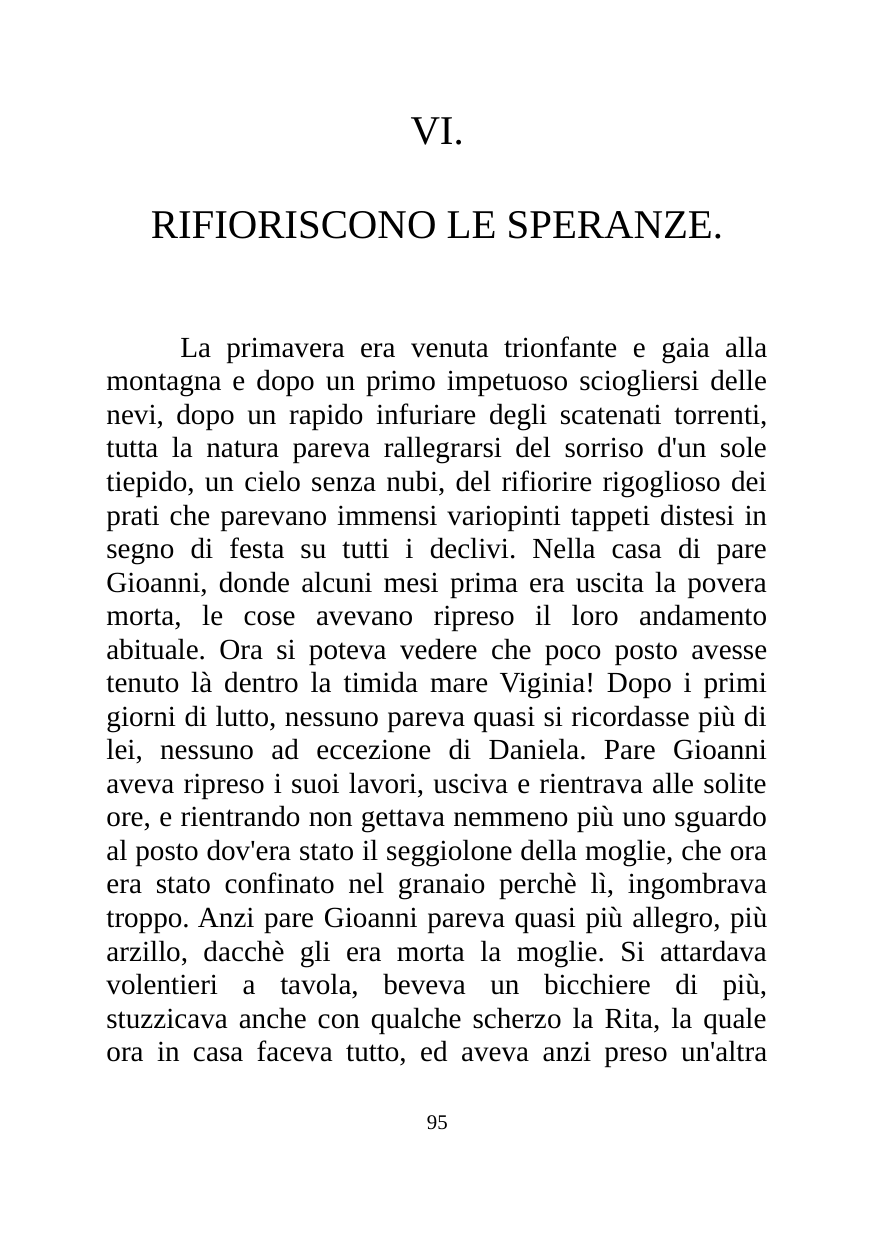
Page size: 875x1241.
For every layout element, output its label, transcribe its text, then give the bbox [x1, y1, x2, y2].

text La primavera era venuta trionfante e gaia alla montagna e dopo un primo impetuoso sciogliersi delle nevi, dopo un rapido infuriare degli scatenati torrenti, tutta la natura pareva rallegrarsi del sorriso d'un sole tiepido, un cielo senza nubi, del rifiorire rigoglioso dei prati che parevano immensi variopinti tappeti distesi in segno di festa su tutti i declivi. Nella casa di pare Gioanni, donde alcuni mesi prima era uscita la povera morta, le cose avevano ripreso il loro andamento abituale. Ora si poteva vedere che poco posto avesse tenuto là dentro la timida mare Viginia! Dopo i primi giorni di lutto, nessuno pareva quasi si ricordasse più di lei, nessuno ad eccezione di Daniela. Pare Gioanni aveva ripreso i suoi lavori, usciva e rientrava alle solite ore, e rientrando non gettava nemmeno più uno sguardo al posto dov'era stato il seggiolone della moglie, che ora era stato confinato nel granaio perchè lì, ingombrava troppo. Anzi pare Gioanni pareva quasi più allegro, più arzillo, dacchè gli era morta la moglie. Si attardava volentieri a tavola, beveva un bicchiere di più, stuzzicava anche con qualche scherzo la Rita, la quale ora in casa faceva tutto, ed aveva anzi preso un'altra [106, 330, 768, 1068]
subtitle VI. RIFIORISCONO LE SPERANZE. [106, 106, 768, 247]
